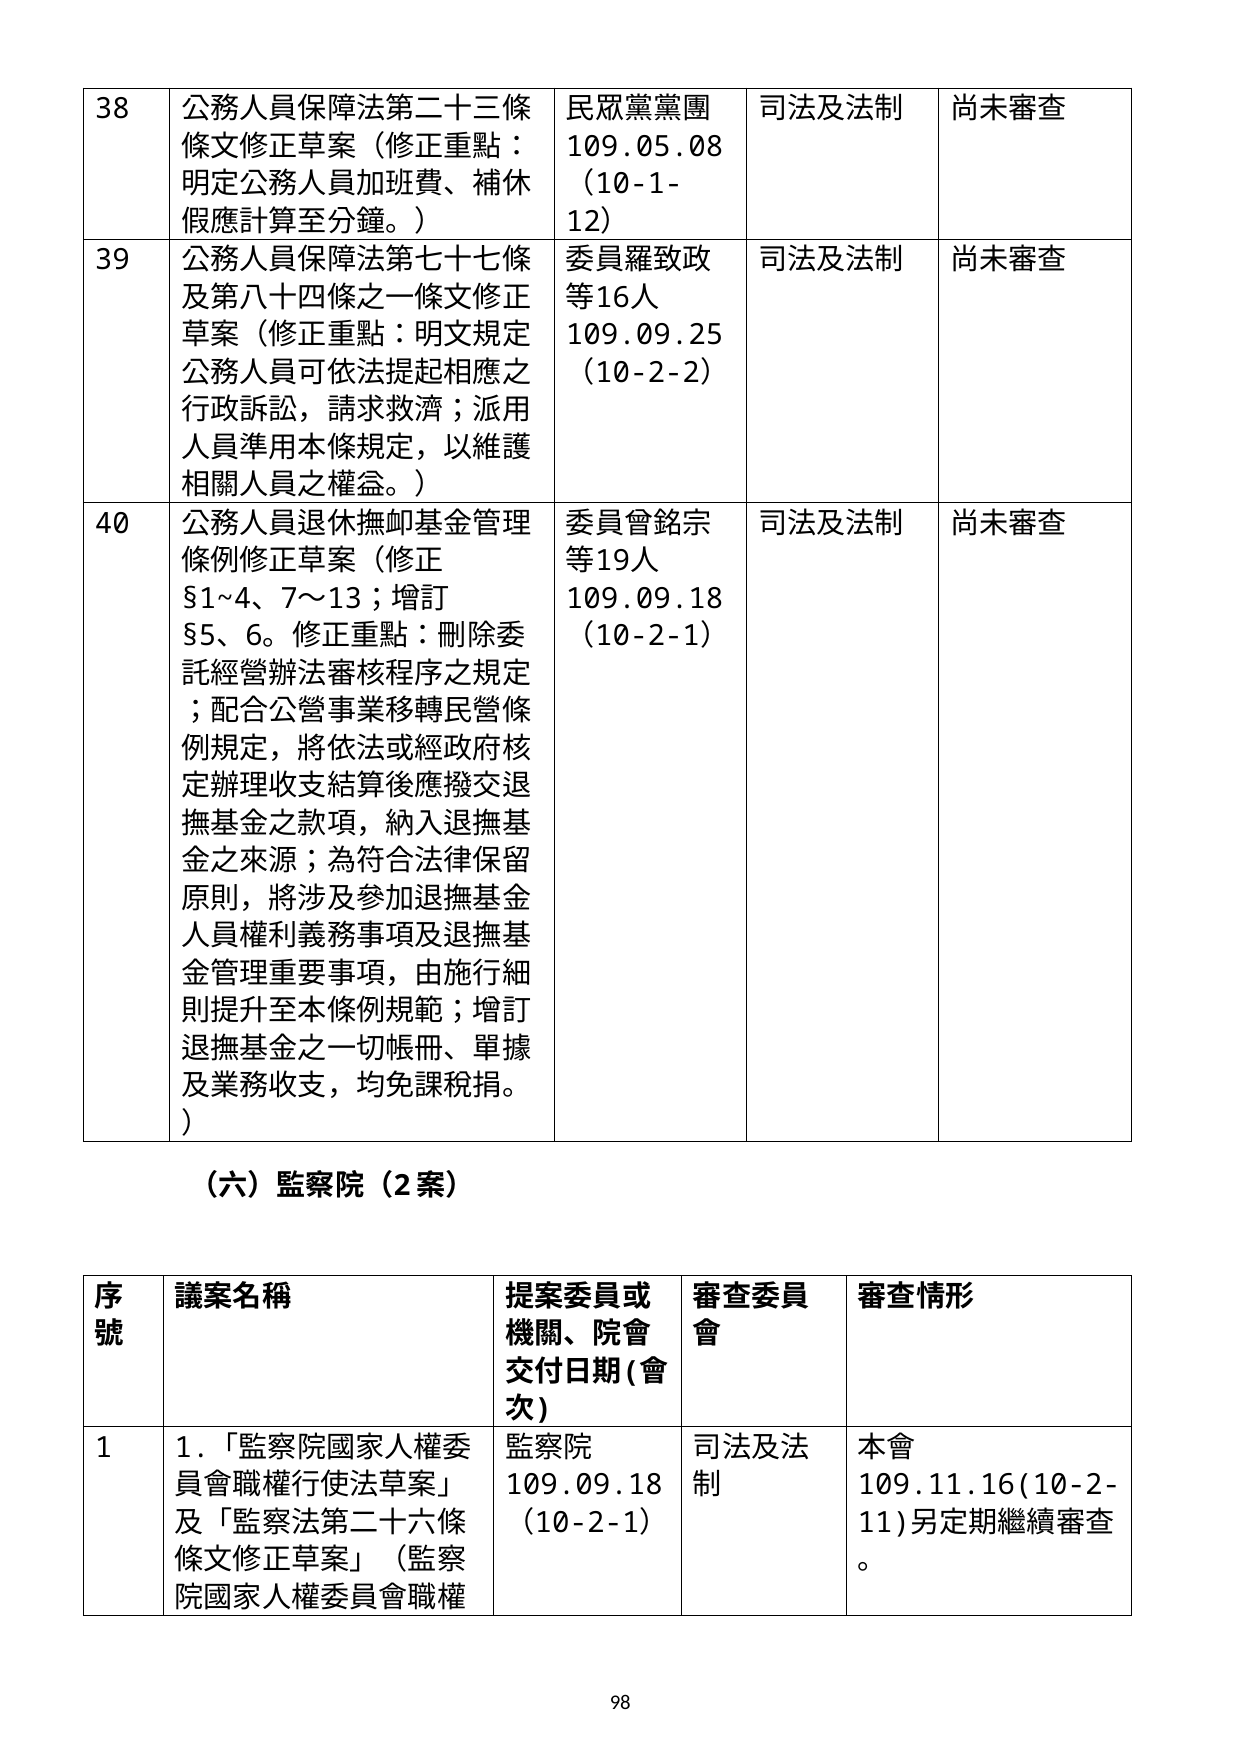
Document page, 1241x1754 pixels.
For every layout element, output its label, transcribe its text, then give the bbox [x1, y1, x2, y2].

table_cell 39 [84, 240, 169, 502]
table_cell 本會109.11.16(10-2-11)另定期繼續審查。 [847, 1427, 1131, 1615]
table_cell 公務人員保障法第七十七條及第八十四條之一條文修正草案（修正重點：明文規定公務人員可依法提起相應之行政訴訟，請求救濟；派用人員準用本條規定，以維護相關人員之權益。） [170, 240, 554, 502]
table_cell 1.「監察院國家人權委員會職權行使法草案」及「監察法第二十六條條文修正草案」（監察院國家人權委員會職權 [164, 1427, 493, 1615]
text （六）監察院（2案） [75, 1162, 1165, 1204]
table_header 審查情形 [847, 1276, 1131, 1426]
table_cell 公務人員保障法第二十三條條文修正草案（修正重點：明定公務人員加班費、補休假應計算至分鐘。） [170, 89, 554, 239]
table_cell 司法及法制 [682, 1427, 846, 1615]
table_cell 委員曾銘宗等19人 109.09.18 （10-2-1） [555, 503, 746, 1141]
table_cell 公務人員退休撫卹基金管理條例修正草案（修正§1~4、7～13；增訂§5、6。修正重點：刪除委託經營辦法審核程序之規定；配合公營事業移轉民營條例規定，將依法或經政府核定辦理收支結算後應撥交退撫基金之款項，納入退撫基金之來源；為符合法律保留原則，將涉及參加退撫基金人員權利義務事項及退撫基金管理重要事項，由施行細則提升至本條例規範；增訂退撫基金之一切帳冊、單據及業務收支，均免課稅捐。） [170, 503, 554, 1141]
table_cell 尚未審查 [939, 240, 1131, 502]
table_cell 尚未審查 [939, 503, 1131, 1141]
table_header 審查委員會 [682, 1276, 846, 1426]
table_cell 1 [84, 1427, 163, 1615]
table_cell 38 [84, 89, 169, 239]
table_cell 民眾黨黨團 109.05.08 （10-1-12） [555, 89, 746, 239]
table_header 提案委員或機關、院會交付日期(會次) [494, 1276, 681, 1426]
table_cell 司法及法制 [747, 240, 938, 502]
table_header 序號 [84, 1276, 163, 1426]
table_cell 監察院 109.09.18 （10-2-1） [494, 1427, 681, 1615]
table_cell 40 [84, 503, 169, 1141]
table_cell 尚未審查 [939, 89, 1131, 239]
table_cell 司法及法制 [747, 503, 938, 1141]
table_cell 委員羅致政等16人 109.09.25 （10-2-2） [555, 240, 746, 502]
table_header 議案名稱 [164, 1276, 493, 1426]
table_cell 司法及法制 [747, 89, 938, 239]
